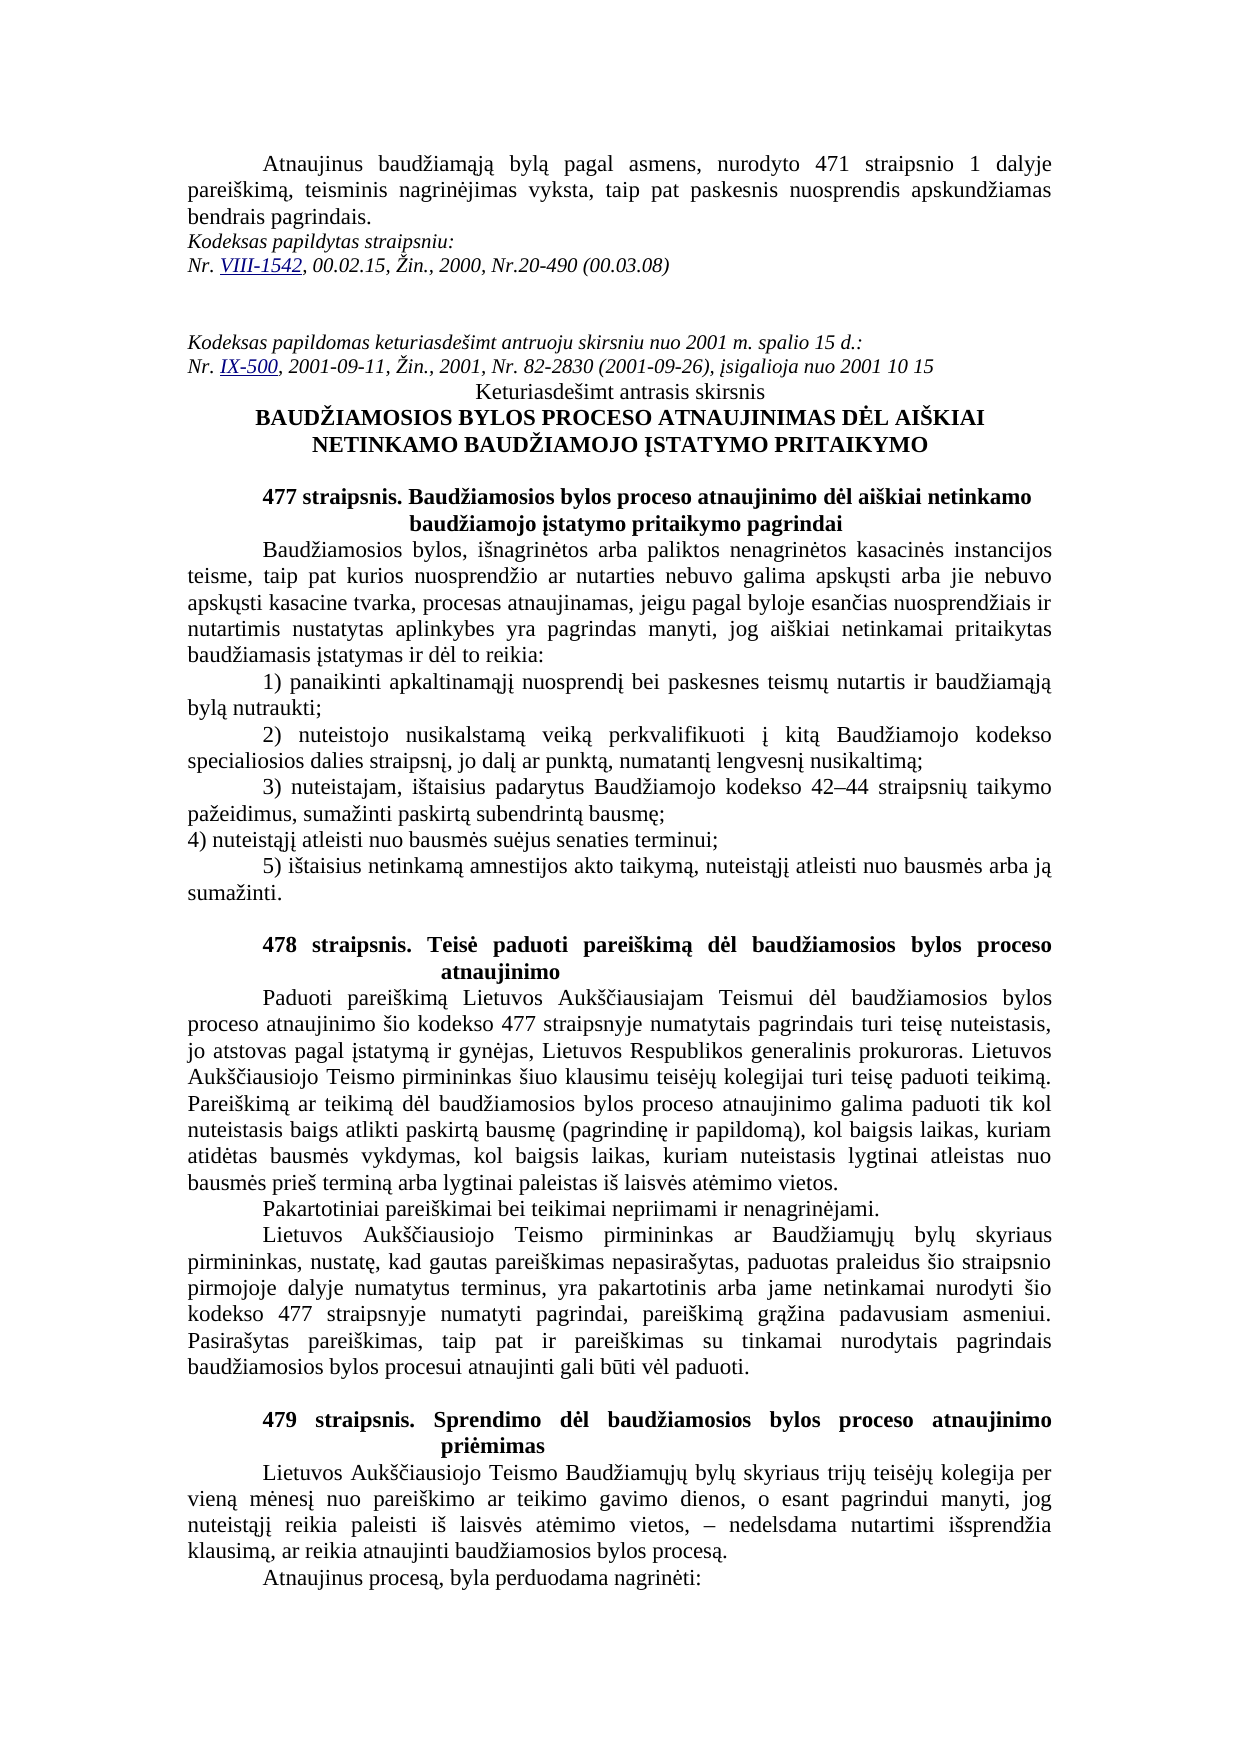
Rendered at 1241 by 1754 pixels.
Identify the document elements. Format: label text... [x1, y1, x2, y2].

text BAUDŽIAMOSIOS BYLOS PROCESO ATNAUJINIMAS DĖL AIŠKIAI NETINKAMO BAUDŽIAMOJO ĮSTATYMO PRITAIKYMO [187, 404, 1053, 457]
text Atnaujinus baudžiamąją bylą pagal asmens, nurodyto 471 straipsnio 1 dalyje pareiškimą, teisminis nagrinėjimas vyksta, taip pat paskesnis nuosprendis apskundžiamas bendrais pagrindais. [187, 150, 1053, 229]
text 479 straipsnis. Sprendimo dėl baudžiamosios bylos proceso atnaujinimo priėmimas [262, 1406, 1053, 1458]
text 4) nuteistąjį atleisti nuo bausmės suėjus senaties terminui; [187, 826, 1053, 852]
text 478 straipsnis. Teisė paduoti pareiškimą dėl baudžiamosios bylos proceso atnaujinimo [262, 931, 1053, 984]
text 3) nuteistajam, ištaisius padarytus Baudžiamojo kodekso 42–44 straipsnių taikymo pažeidimus, sumažinti paskirtą subendrintą bausmę; [187, 773, 1053, 826]
text baudžiamojo įstatymo pritaikymo pagrindai [409, 510, 1053, 536]
text 2) nuteistojo nusikalstamą veiką perkvalifikuoti į kitą Baudžiamojo kodekso specialiosios dalies straipsnį, jo dalį ar punktą, numatantį lengvesnį nusikaltimą; [187, 721, 1053, 773]
text 5) ištaisius netinkamą amnestijos akto taikymą, nuteistąjį atleisti nuo bausmės arba ją sumažinti. [187, 852, 1053, 905]
text Lietuvos Aukščiausiojo Teismo pirmininkas ar Baudžiamųjų bylų skyriaus pirmininkas, nustatę, kad gautas pareiškimas nepasirašytas, paduotas praleidus šio straipsnio pirmojoje dalyje numatytus terminus, yra pakartotinis arba jame netinkamai nurodyti šio kodekso 477 straipsnyje numatyti pagrindai, pareiškimą grąžina padavusiam asmeniui. Pasirašytas pareiškimas, taip pat ir pareiškimas su tinkamai nurodytais pagrindais baudžiamosios bylos procesui atnaujinti gali būti vėl paduoti. [187, 1221, 1053, 1379]
text Kodeksas papildomas keturiasdešimt antruoju skirsniu nuo 2001 m. spalio 15 d.: [187, 330, 1053, 354]
text Paduoti pareiškimą Lietuvos Aukščiausiajam Teismui dėl baudžiamosios bylos proceso atnaujinimo šio kodekso 477 straipsnyje numatytais pagrindais turi teisę nuteistasis, jo atstovas pagal įstatymą ir gynėjas, Lietuvos Respublikos generalinis prokuroras. Lietuvos Aukščiausiojo Teismo pirmininkas šiuo klausimu teisėjų kolegijai turi teisę paduoti teikimą. Pareiškimą ar teikimą dėl baudžiamosios bylos proceso atnaujinimo galima paduoti tik kol nuteistasis baigs atlikti paskirtą bausmę (pagrindinę ir papildomą), kol baigsis laikas, kuriam atidėtas bausmės vykdymas, kol baigsis laikas, kuriam nuteistasis lygtinai atleistas nuo bausmės prieš terminą arba lygtinai paleistas iš laisvės atėmimo vietos. [187, 984, 1053, 1195]
text Kodeksas papildytas straipsniu: [187, 229, 1053, 253]
text 1) panaikinti apkaltinamąjį nuosprendį bei paskesnes teismų nutartis ir baudžiamąją bylą nutraukti; [187, 668, 1053, 721]
text Nr. IX-500, 2001-09-11, Žin., 2001, Nr. 82-2830 (2001-09-26), įsigalioja nuo 2001 10 15 [187, 354, 1053, 378]
text Lietuvos Aukščiausiojo Teismo Baudžiamųjų bylų skyriaus trijų teisėjų kolegija per vieną mėnesį nuo pareiškimo ar teikimo gavimo dienos, o esant pagrindui manyti, jog nuteistąjį reikia paleisti iš laisvės atėmimo vietos, – nedelsdama nutartimi išsprendžia klausimą, ar reikia atnaujinti baudžiamosios bylos procesą. [187, 1458, 1053, 1564]
text Pakartotiniai pareiškimai bei teikimai nepriimami ir nenagrinėjami. [187, 1195, 1053, 1221]
text Nr. VIII-1542, 00.02.15, Žin., 2000, Nr.20-490 (00.03.08) [187, 253, 1053, 277]
text Keturiasdešimt antrasis skirsnis [187, 378, 1053, 404]
text 477 straipsnis. Baudžiamosios bylos proceso atnaujinimo dėl aiškiai netinkamo [262, 483, 1053, 510]
text Atnaujinus procesą, byla perduodama nagrinėti: [187, 1564, 1053, 1590]
text Baudžiamosios bylos, išnagrinėtos arba paliktos nenagrinėtos kasacinės instancijos teisme, taip pat kurios nuosprendžio ar nutarties nebuvo galima apskųsti arba jie nebuvo apskųsti kasacine tvarka, procesas atnaujinamas, jeigu pagal byloje esančias nuosprendžiais ir nutartimis nustatytas aplinkybes yra pagrindas manyti, jog aiškiai netinkamai pritaikytas baudžiamasis įstatymas ir dėl to reikia: [187, 536, 1053, 668]
